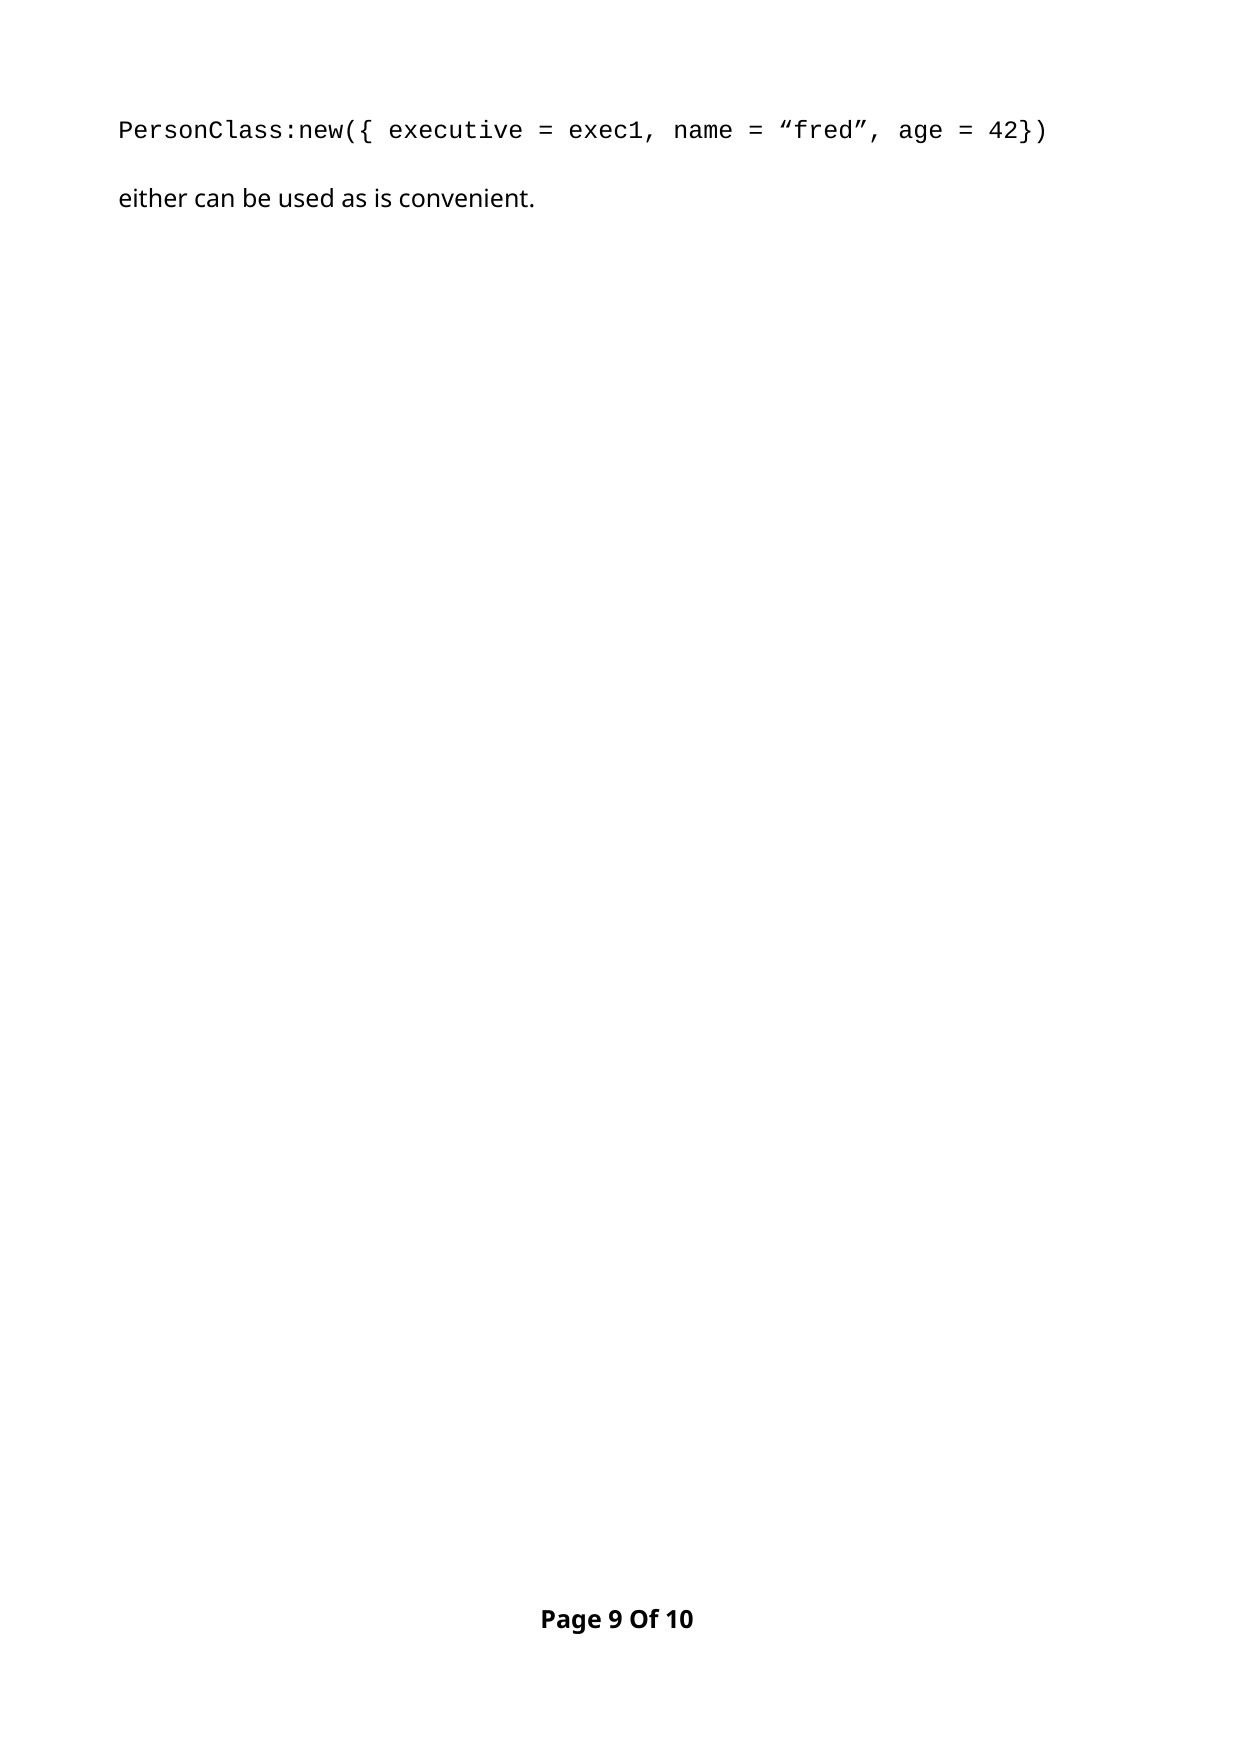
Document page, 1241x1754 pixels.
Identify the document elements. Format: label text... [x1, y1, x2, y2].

text either can be used as is convenient. [118, 181, 1122, 214]
text PersonClass:new({ executive = exec1, name = “fred”, age = 42}) [118, 118, 1122, 146]
